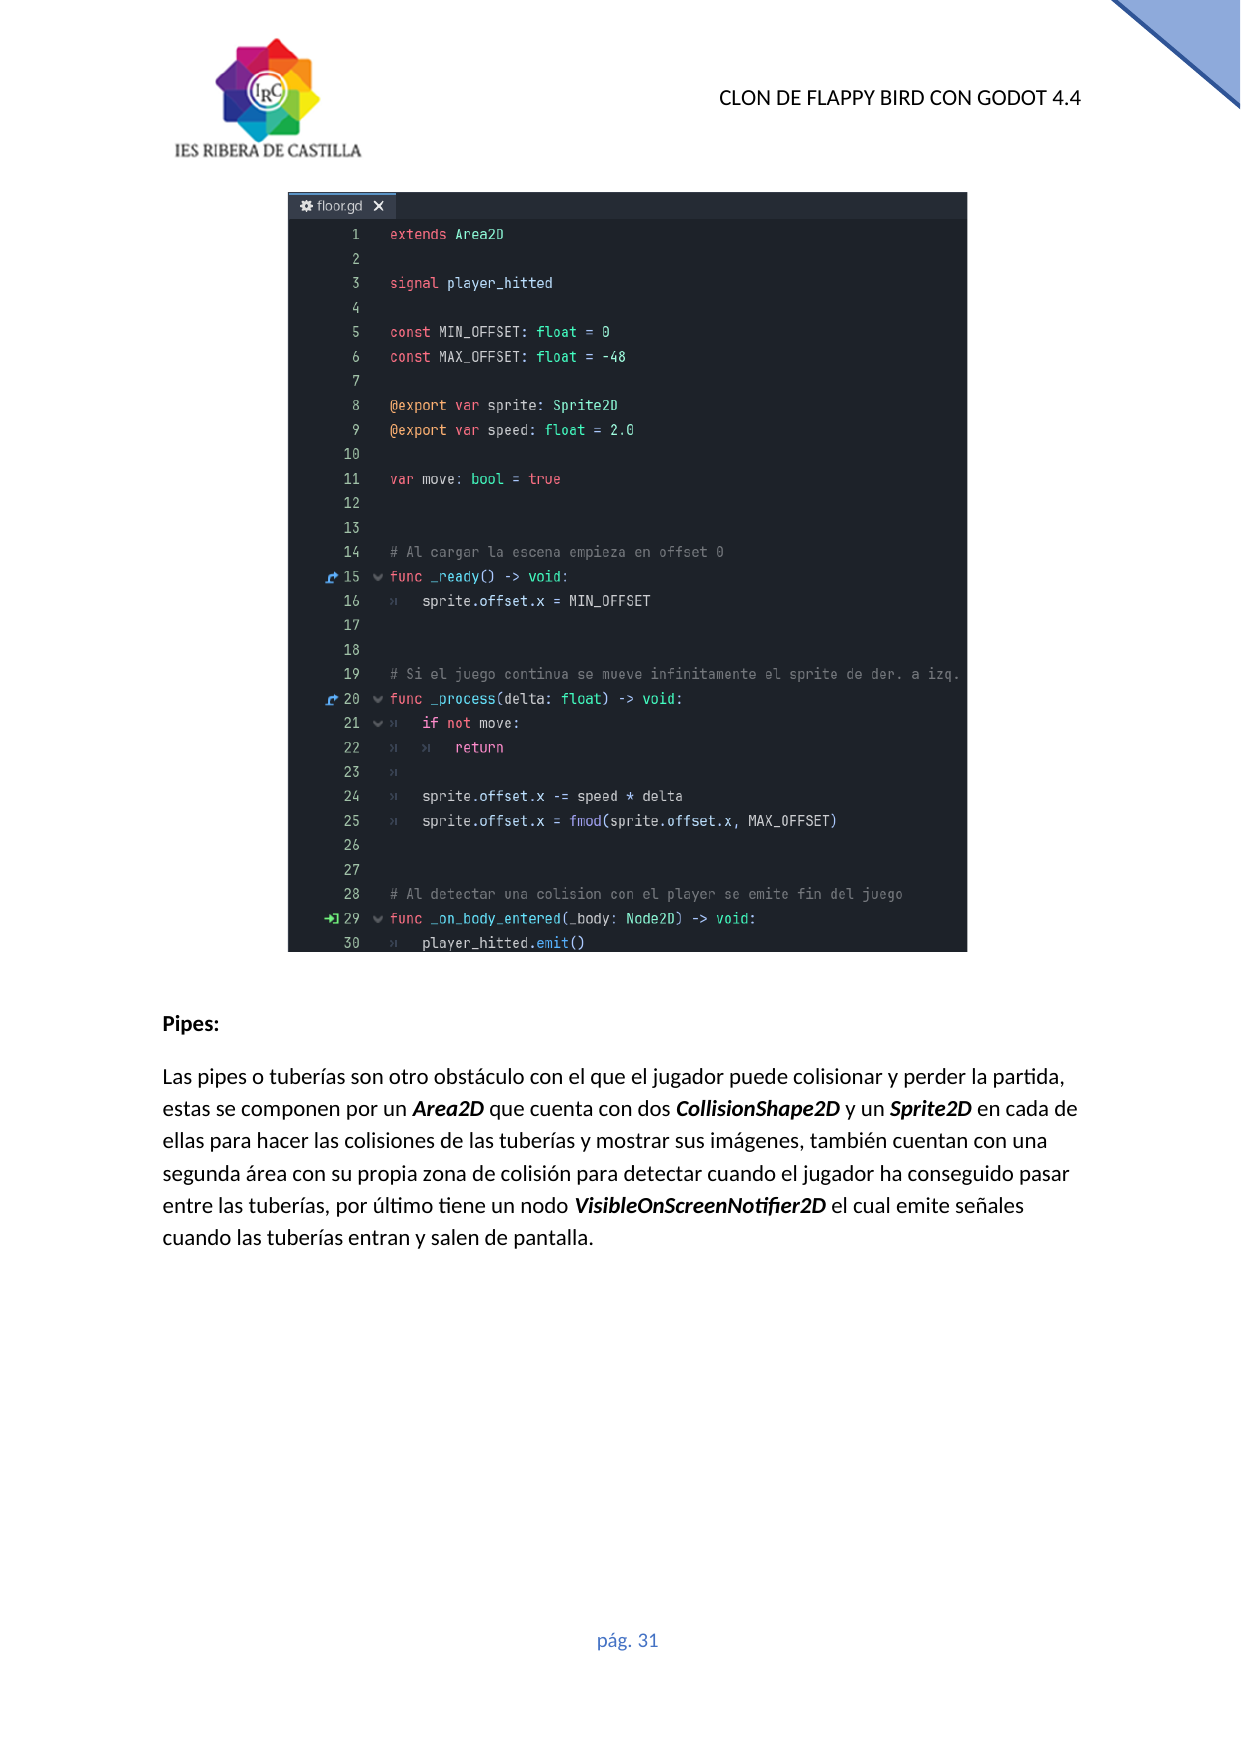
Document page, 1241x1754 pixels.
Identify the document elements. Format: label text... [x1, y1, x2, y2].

picture [287, 192, 968, 952]
text Pipes: [162, 1009, 1093, 1037]
text Las pipes o tuberías son otro obstáculo con el que el jugador puede colisionar y perder la partida, estas se componen por un Area2D que cuenta con dos CollisionShape2D y un Sprite2D en cada de ellas para hacer las colisiones de las tuberías y mostrar sus imágenes, también cuentan con una segunda área con su propia zona de colisión para detectar cuando el jugador ha conseguido pasar entre las tuberías, por último tiene un nodo VisibleOnScreenNotifier2D el cual emite señales cuando las tuberías entran y salen de pantalla. [162, 1062, 1093, 1251]
picture [173, 29, 366, 164]
